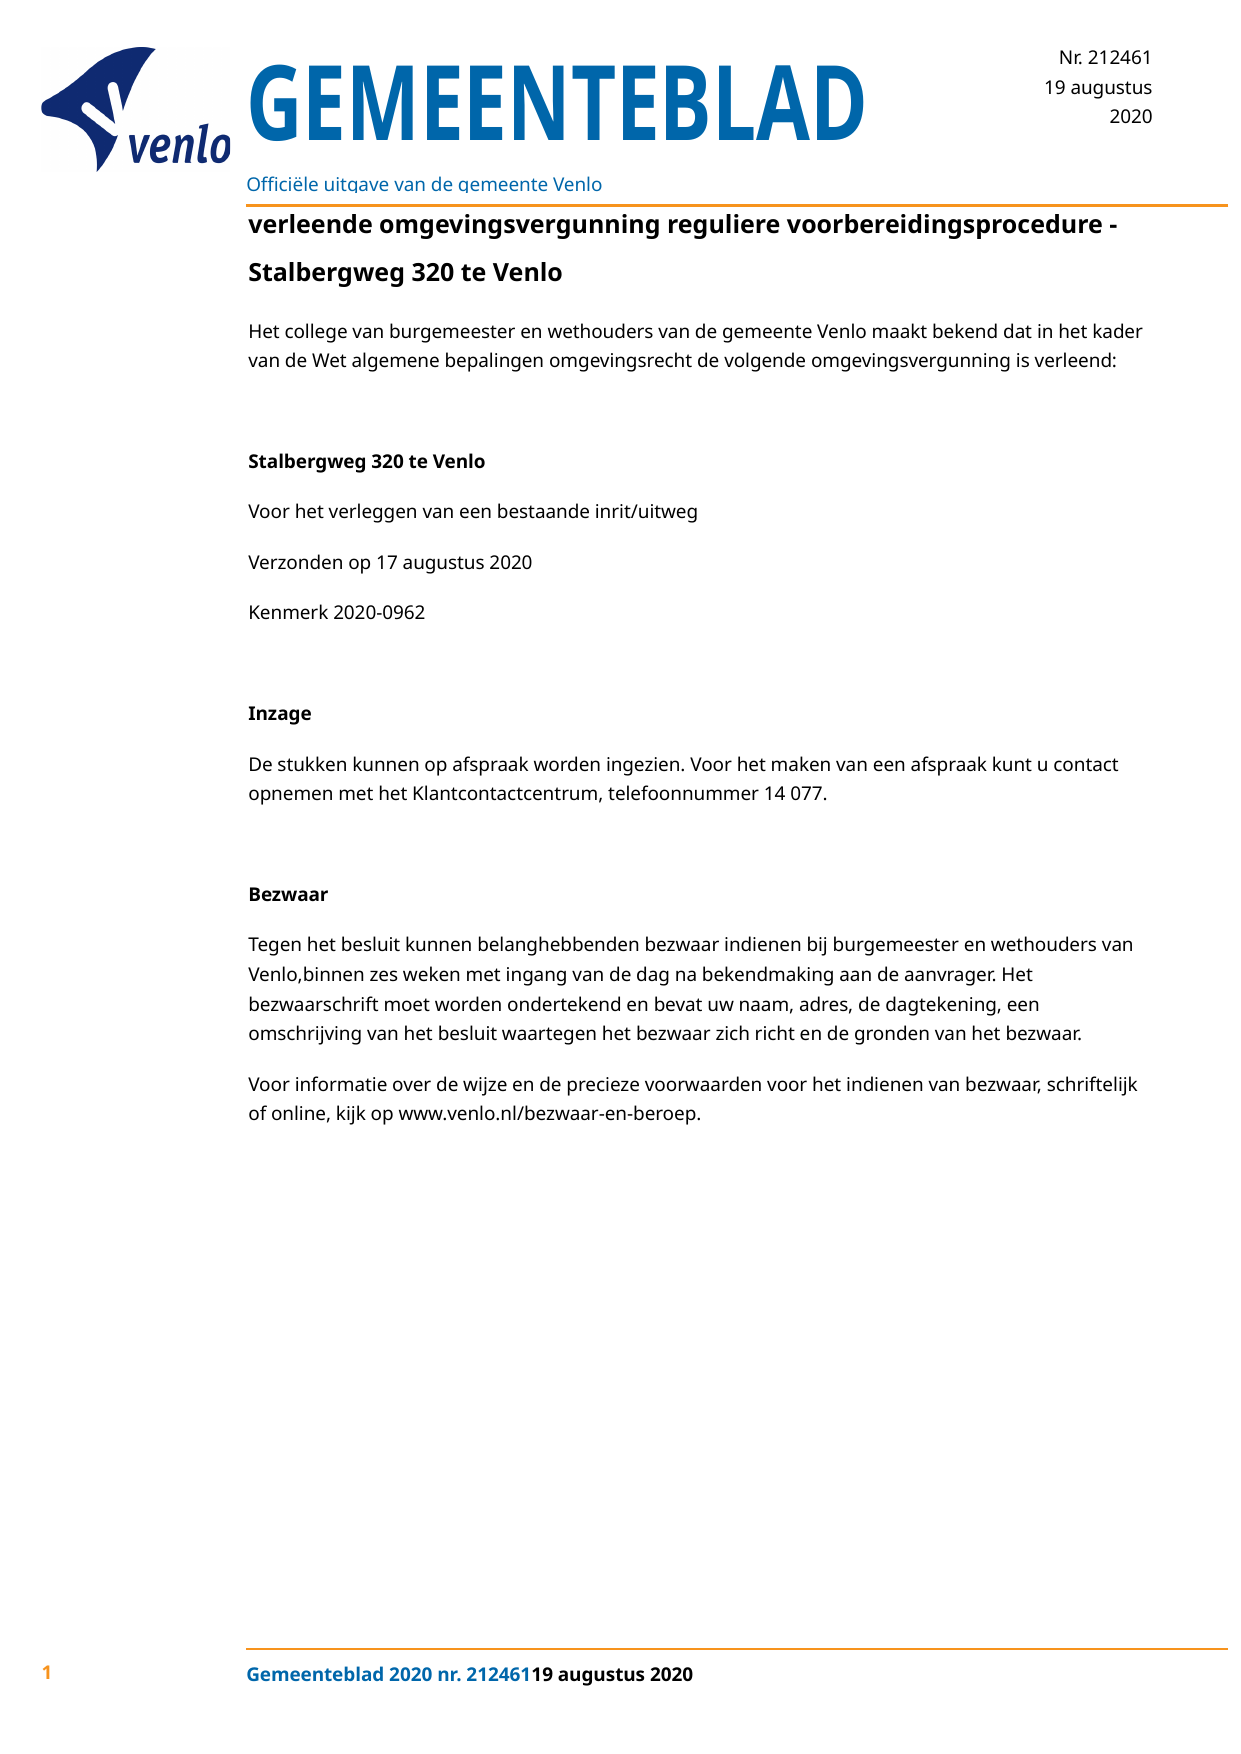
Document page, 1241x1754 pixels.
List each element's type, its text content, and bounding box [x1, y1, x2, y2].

text Kenmerk 2020-0962 [248, 599, 1152, 625]
text Stalbergweg 320 te Venlo [248, 448, 1152, 474]
text Verzonden op 17 augustus 2020 [248, 549, 1152, 575]
text De stukken kunnen op afspraak worden ingezien. Voor het maken van een afspraak kunt u contact opnemen met het Klantcontactcentrum, telefoonnummer 14 077. [248, 751, 1152, 806]
text Voor het verleggen van een bestaande inrit/uitweg [248, 499, 1152, 524]
text Inzage [248, 700, 1152, 726]
picture [41, 47, 231, 172]
text Het college van burgemeester en wethouders van de gemeente Venlo maakt bekend dat in het kader van de Wet algemene bepalingen omgevingsrecht de volgende omgevingsvergunning is verleend: [248, 318, 1152, 373]
text Bezwaar [248, 881, 1152, 907]
text Voor informatie over de wijze en de precieze voorwaarden voor het indienen van bezwaar, schriftelijk of online, kijk op www.venlo.nl/bezwaar-en-beroep. [248, 1071, 1152, 1126]
text Tegen het besluit kunnen belanghebbenden bezwaar indienen bij burgemeester en wethouders van Venlo,binnen zes weken met ingang van de dag na bekendmaking aan de aanvrager. Het bezwaarschrift moet worden ondertekend en bevat uw naam, adres, de dagtekening, een omschrijving van het besluit waartegen het bezwaar zich richt en de gronden van het bezwaar. [248, 932, 1152, 1046]
text verleende omgevingsvergunning reguliere voorbereidingsprocedure - Stalbergweg 320 te Venlo [248, 207, 1152, 288]
